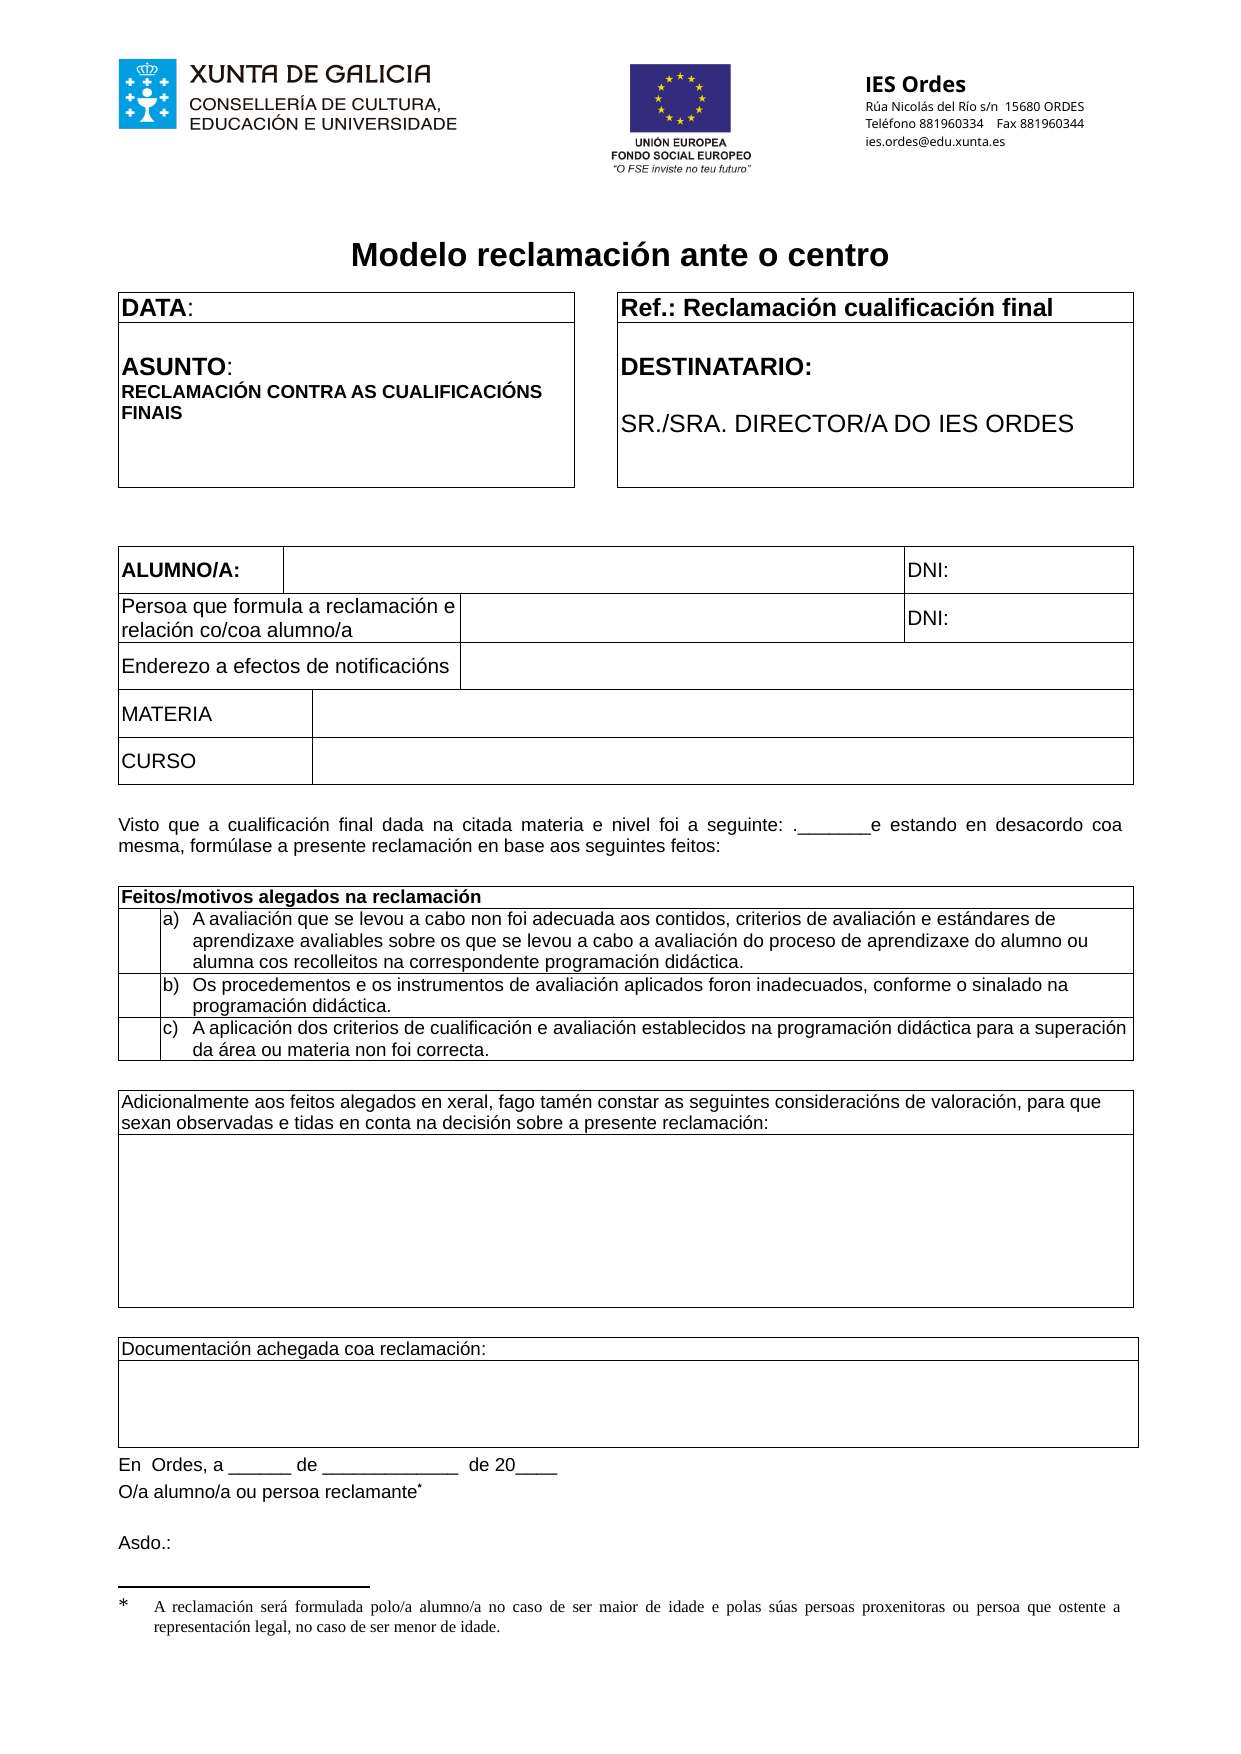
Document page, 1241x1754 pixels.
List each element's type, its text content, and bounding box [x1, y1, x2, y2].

table_cell MATERIA [119, 690, 312, 737]
picture [138, 99, 156, 121]
picture [605, 59, 754, 177]
table_cell CURSO [119, 738, 312, 784]
table_header Adicionalmente aos feitos alegados en xeral, fago tamén constar as seguintes consideracións de valoración, para que sexan observadas e tidas en conta na decisión sobre a presente reclamación: [119, 1091, 1133, 1134]
table_cell DESTINATARIO: SR./SRA. DIRECTOR/A DO IES ORDES [618, 323, 1133, 487]
picture [143, 89, 151, 96]
table_cell [313, 738, 1133, 784]
table_cell [313, 690, 1133, 737]
picture [160, 109, 168, 116]
table_cell Os procedementos e os instrumentos de avaliación aplicados foron inadecuados, conforme o sinalado na programación didáctica. [161, 974, 1133, 1017]
table_cell [461, 594, 904, 642]
picture [126, 109, 134, 116]
table_cell [119, 1018, 160, 1060]
table_cell [119, 909, 160, 973]
picture [126, 79, 134, 85]
table_header Feitos/motivos alegados na reclamación [119, 887, 1133, 908]
table_header DNI: [905, 547, 1133, 593]
table_header [575, 292, 617, 322]
picture [118, 59, 457, 130]
table_cell [461, 643, 1133, 689]
text Visto que a cualificación final dada na citada materia e nivel foi a seguinte: ._______e estando en desacordo coa mesma, formúlase a presente reclamación en base aos seguintes feitos: [118, 814, 1122, 857]
text O/a alumno/a ou persoa reclamante [118, 1481, 1122, 1503]
text A reclamación será formulada polo/a alumno/a no caso de ser maior de idade e polas súas persoas proxenitoras ou persoa que ostente a representación legal, no caso de ser menor de idade. [118, 1593, 1122, 1636]
table_cell A avaliación que se levou a cabo non foi adecuada aos contidos, criterios de avaliación e estándares de aprendizaxe avaliables sobre os que se levou a cabo a avaliación do proceso de aprendizaxe do alumno ou alumna cos recolleitos na correspondente programación didáctica. [161, 909, 1133, 973]
table_cell Enderezo a efectos de notificacións [119, 643, 460, 689]
picture [160, 94, 168, 101]
table_cell [119, 974, 160, 1017]
picture [143, 79, 151, 85]
picture [126, 94, 134, 101]
table_header ALUMNO/A: [119, 547, 283, 593]
picture [160, 79, 168, 85]
table_cell ASUNTO: RECLAMACIÓN CONTRA AS CUALIFICACIÓNS FINAIS [119, 323, 574, 487]
table_cell Persoa que formula a reclamación e relación co/coa alumno/a [119, 594, 460, 642]
table_header Ref.: Reclamación cualificación final [618, 293, 1133, 322]
table_cell [119, 1135, 1133, 1307]
table_cell DNI: [905, 594, 1133, 642]
table_cell [119, 1361, 1138, 1447]
table_header DATA: [119, 293, 574, 322]
table_header Documentación achegada coa reclamación: [119, 1338, 1138, 1359]
table_cell A aplicación dos criterios de cualificación e avaliación establecidos na programación didáctica para a superación da área ou materia non foi correcta. [161, 1018, 1133, 1060]
table_cell [575, 322, 617, 487]
text En Ordes, a ______ de _____________ de 20____ [118, 1454, 1122, 1475]
text Asdo.: [118, 1532, 1122, 1553]
text Modelo reclamación ante o centro [118, 234, 1122, 273]
table_header [284, 547, 904, 593]
